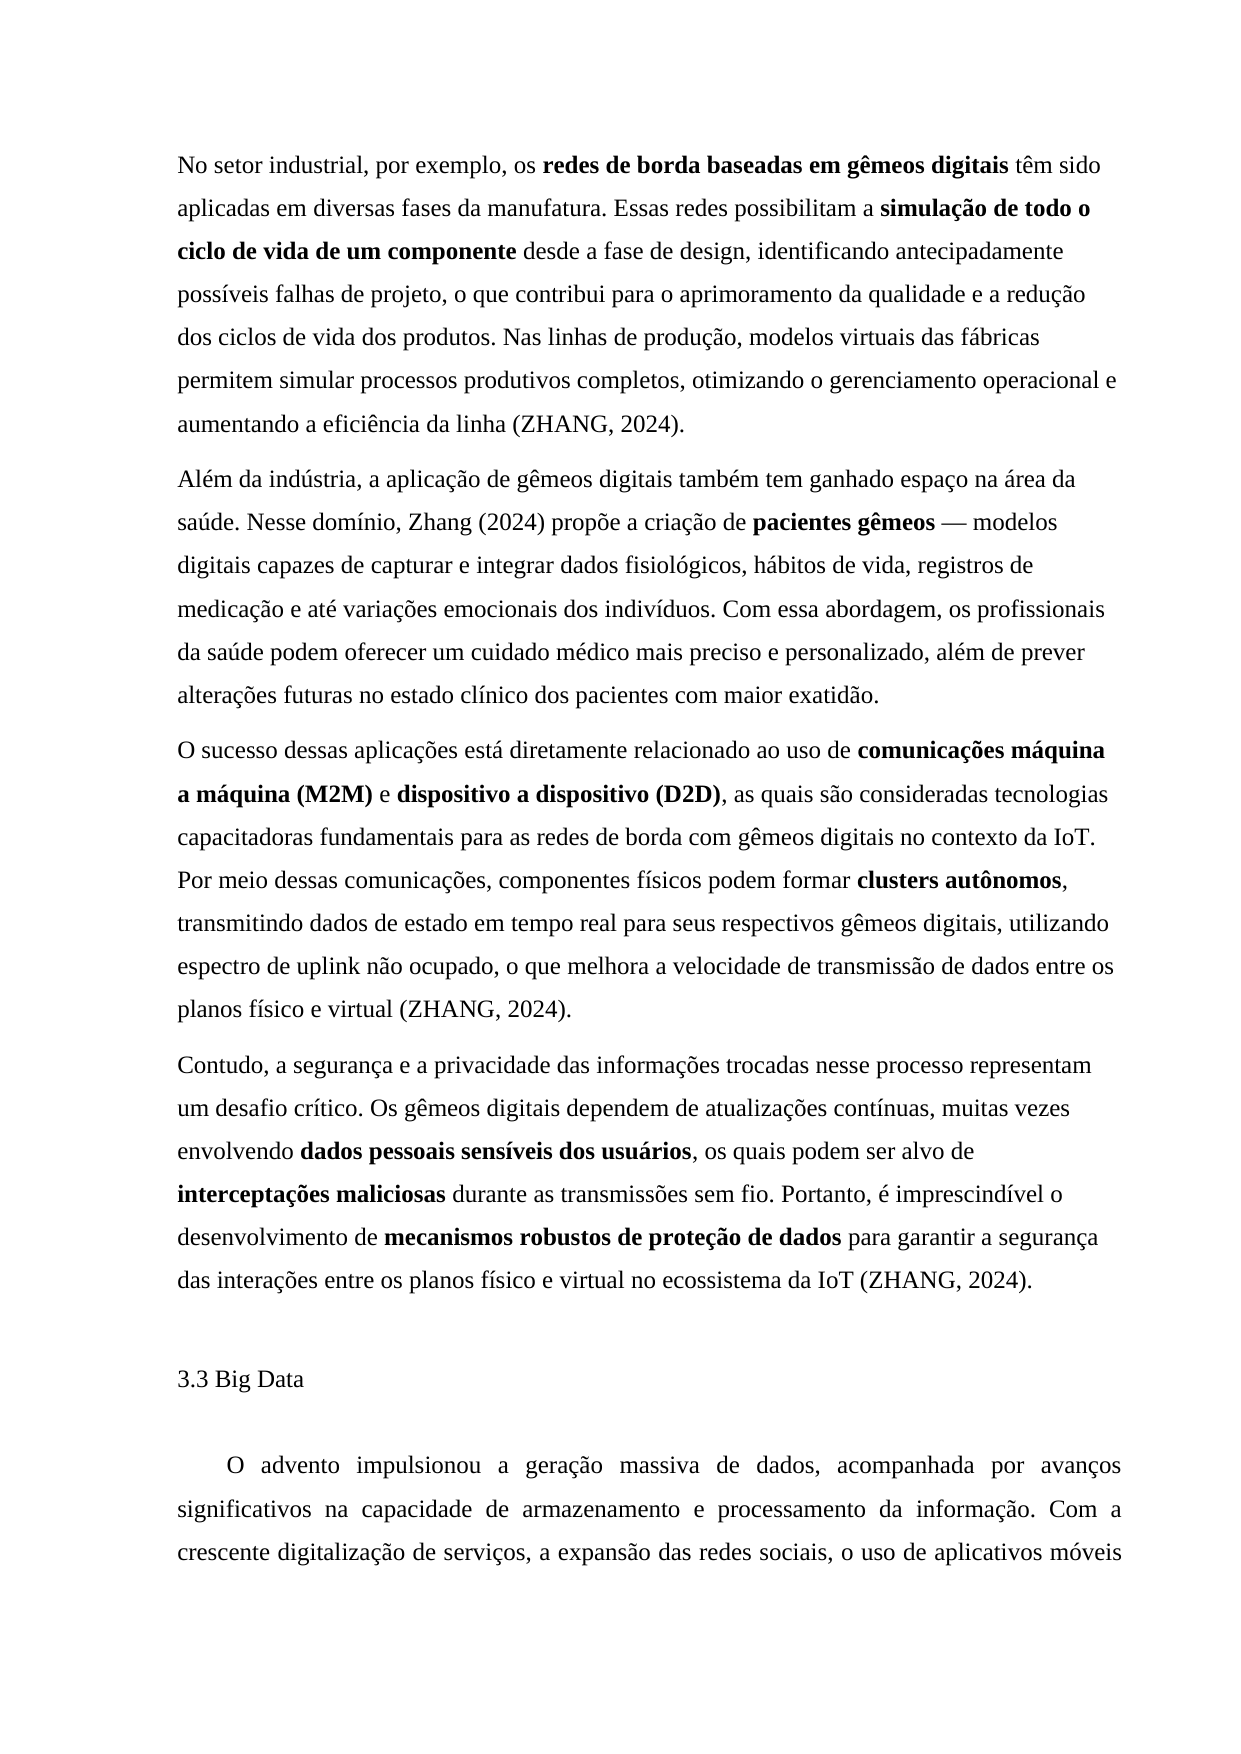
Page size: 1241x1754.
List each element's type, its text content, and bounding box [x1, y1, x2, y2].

text No setor industrial, por exemplo, os redes de borda baseadas em gêmeos digitais têm sido aplicadas em diversas fases da manufatura. Essas redes possibilitam a simulação de todo o ciclo de vida de um componente desde a fase de design, identificando antecipadamente possíveis falhas de projeto, o que contribui para o aprimoramento da qualidade e a redução dos ciclos de vida dos produtos. Nas linhas de produção, modelos virtuais das fábricas permitem simular processos produtivos completos, otimizando o gerenciamento operacional e aumentando a eficiência da linha (ZHANG, 2024). [177, 150, 1123, 437]
list 3.3 Big Data [177, 1364, 1123, 1393]
text Contudo, a segurança e a privacidade das informações trocadas nesse processo representam um desafio crítico. Os gêmeos digitais dependem de atualizações contínuas, muitas vezes envolvendo dados pessoais sensíveis dos usuários, os quais podem ser alvo de interceptações maliciosas durante as transmissões sem fio. Portanto, é imprescindível o desenvolvimento de mecanismos robustos de proteção de dados para garantir a segurança das interações entre os planos físico e virtual no ecossistema da IoT (ZHANG, 2024). [177, 1050, 1123, 1294]
text Além da indústria, a aplicação de gêmeos digitais também tem ganhado espaço na área da saúde. Nesse domínio, Zhang (2024) propõe a criação de pacientes gêmeos — modelos digitais capazes de capturar e integrar dados fisiológicos, hábitos de vida, registros de medicação e até variações emocionais dos indivíduos. Com essa abordagem, os profissionais da saúde podem oferecer um cuidado médico mais preciso e personalizado, além de prever alterações futuras no estado clínico dos pacientes com maior exatidão. [177, 464, 1123, 709]
text O sucesso dessas aplicações está diretamente relacionado ao uso de comunicações máquina a máquina (M2M) e dispositivo a dispositivo (D2D), as quais são consideradas tecnologias capacitadoras fundamentais para as redes de borda com gêmeos digitais no contexto da IoT. Por meio dessas comunicações, componentes físicos podem formar clusters autônomos, transmitindo dados de estado em tempo real para seus respectivos gêmeos digitais, utilizando espectro de uplink não ocupado, o que melhora a velocidade de transmissão de dados entre os planos físico e virtual (ZHANG, 2024). [177, 736, 1123, 1023]
list O advento impulsionou a geração massiva de dados, acompanhada por avanços significativos na capacidade de armazenamento e processamento da informação. Com a crescente digitalização de serviços, a expansão das redes sociais, o uso de aplicativos móveis [177, 1451, 1123, 1566]
